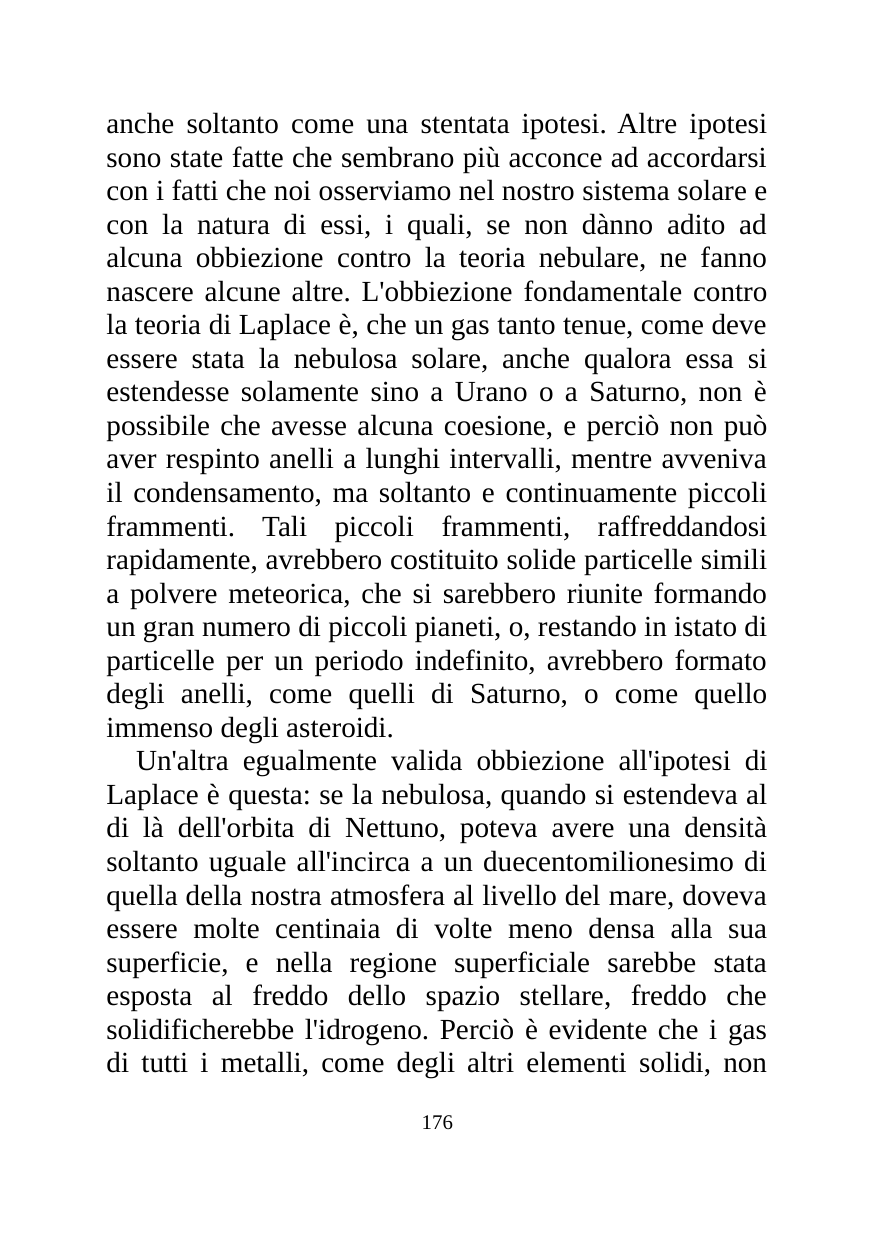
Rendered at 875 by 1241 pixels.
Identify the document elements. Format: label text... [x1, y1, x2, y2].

text Un'altra egualmente valida obbiezione all'ipotesi di Laplace è questa: se la nebulosa, quando si estendeva al di là dell'orbita di Nettuno, poteva avere una densità soltanto uguale all'incirca a un duecentomilionesimo di quella della nostra atmosfera al livello del mare, doveva essere molte centinaia di volte meno densa alla sua superficie, e nella regione superficiale sarebbe stata esposta al freddo dello spazio stellare, freddo che solidificherebbe l'idrogeno. Perciò è evidente che i gas di tutti i metalli, come degli altri elementi solidi, non [106, 743, 768, 1079]
text anche soltanto come una stentata ipotesi. Altre ipotesi sono state fatte che sembrano più acconce ad accordarsi con i fatti che noi osserviamo nel nostro sistema solare e con la natura di essi, i quali, se non dànno adito ad alcuna obbiezione contro la teoria nebulare, ne fanno nascere alcune altre. L'obbiezione fondamentale contro la teoria di Laplace è, che un gas tanto tenue, come deve essere stata la nebulosa solare, anche qualora essa si estendesse solamente sino a Urano o a Saturno, non è possibile che avesse alcuna coesione, e perciò non può aver respinto anelli a lunghi intervalli, mentre avveniva il condensamento, ma soltanto e continuamente piccoli frammenti. Tali piccoli frammenti, raffreddandosi rapidamente, avrebbero costituito solide particelle simili a polvere meteorica, che si sarebbero riunite formando un gran numero di piccoli pianeti, o, restando in istato di particelle per un periodo indefinito, avrebbero formato degli anelli, come quelli di Saturno, o come quello immenso degli asteroidi. [106, 106, 768, 743]
